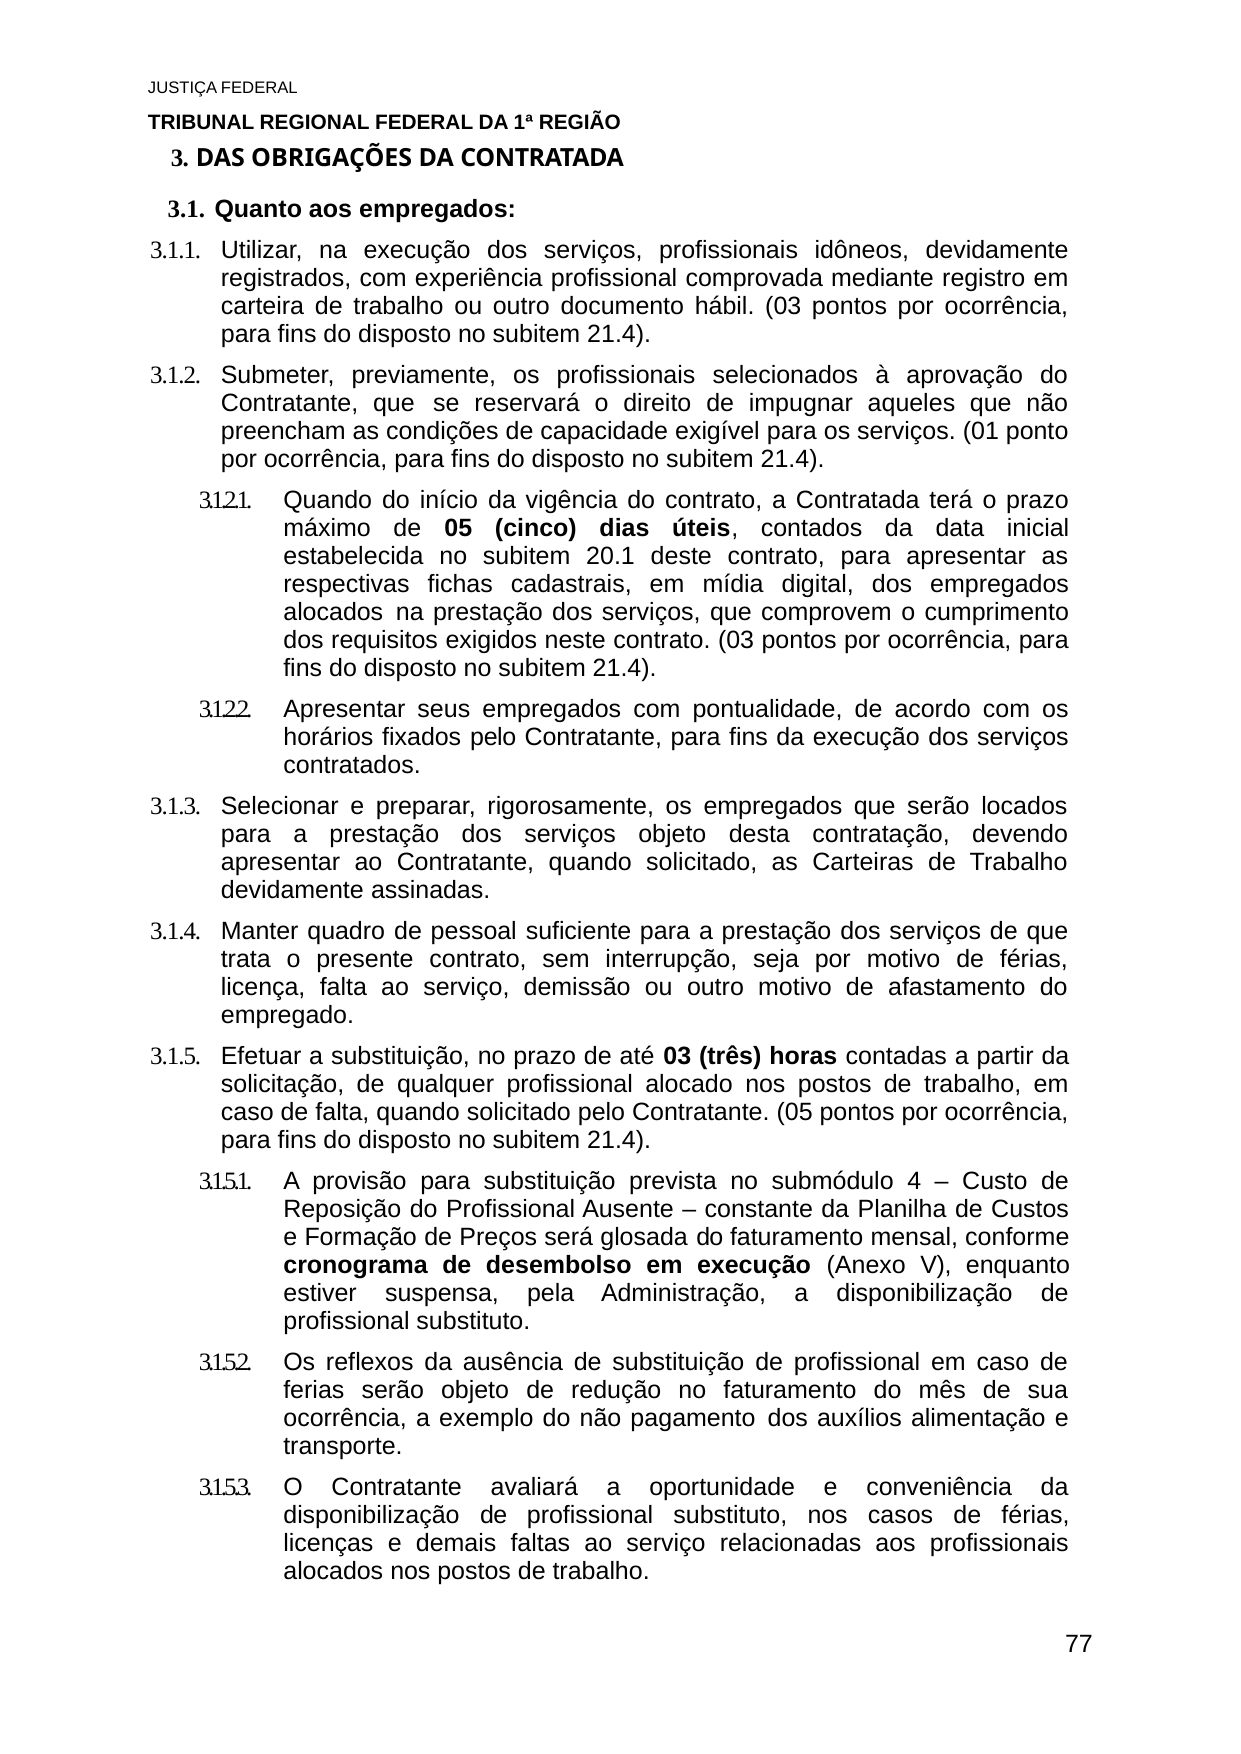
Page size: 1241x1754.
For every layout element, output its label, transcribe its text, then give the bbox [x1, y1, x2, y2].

list O Contratante avaliará a oportunidade e conveniência da disponibilização de profissional substituto, nos casos de férias, licenças e demais faltas ao serviço relacionadas aos profissionais alocados nos postos de trabalho. [198, 1472, 1070, 1584]
list Manter quadro de pessoal suficiente para a prestação dos serviços de que trata o presente contrato, sem interrupção, seja por motivo de férias, licença, falta ao serviço, demissão ou outro motivo de afastamento do empregado. [150, 916, 1069, 1029]
list Quanto aos empregados: [191, 185, 1092, 223]
list Os reflexos da ausência de substituição de profissional em caso de ferias serão objeto de redução no faturamento do mês de sua ocorrência, a exemplo do não pagamento dos auxílios alimentação e transporte. [198, 1347, 1069, 1459]
list Apresentar seus empregados com pontualidade, de acordo com os horários fixados pelo Contratante, para fins da execução dos serviços contratados. [198, 694, 1070, 779]
list Efetuar a substituição, no prazo de até 03 (três) horas contadas a partir da solicitação, de qualquer profissional alocado nos postos de trabalho, em caso de falta, quando solicitado pelo Contratante. (05 pontos por ocorrência, para fins do disposto no subitem 21.4). [150, 1041, 1070, 1154]
list Quando do início da vigência do contrato, a Contratada terá o prazo máximo de 05 (cinco) dias úteis, contados da data inicial estabelecida no subitem 20.1 deste contrato, para apresentar as respectivas fichas cadastrais, em mídia digital, dos empregados alocados na prestação dos serviços, que comprovem o cumprimento dos requisitos exigidos neste contrato. (03 pontos por ocorrência, para fins do disposto no subitem 21.4). [198, 485, 1070, 681]
list Submeter, previamente, os profissionais selecionados à aprovação do Contratante, que se reservará o direito de impugnar aqueles que não preencham as condições de capacidade exigível para os serviços. (01 ponto por ocorrência, para fins do disposto no subitem 21.4). [150, 360, 1069, 473]
list Selecionar e preparar, rigorosamente, os empregados que serão locados para a prestação dos serviços objeto desta contratação, devendo apresentar ao Contratante, quando solicitado, as Carteiras de Trabalho devidamente assinadas. [150, 791, 1069, 904]
subtitle DAS OBRIGAÇÕES DA CONTRATADA [171, 136, 1092, 173]
list Utilizar, na execução dos serviços, profissionais idôneos, devidamente registrados, com experiência profissional comprovada mediante registro em carteira de trabalho ou outro documento hábil. (03 pontos por ocorrência, para fins do disposto no subitem 21.4). [150, 235, 1069, 348]
list A provisão para substituição prevista no submódulo 4 – Custo de Reposição do Profissional Ausente – constante da Planilha de Custos e Formação de Preços será glosada do faturamento mensal, conforme cronograma de desembolso em execução (Anexo V), enquanto estiver suspensa, pela Administração, a disponibilização de profissional substituto. [198, 1166, 1070, 1334]
